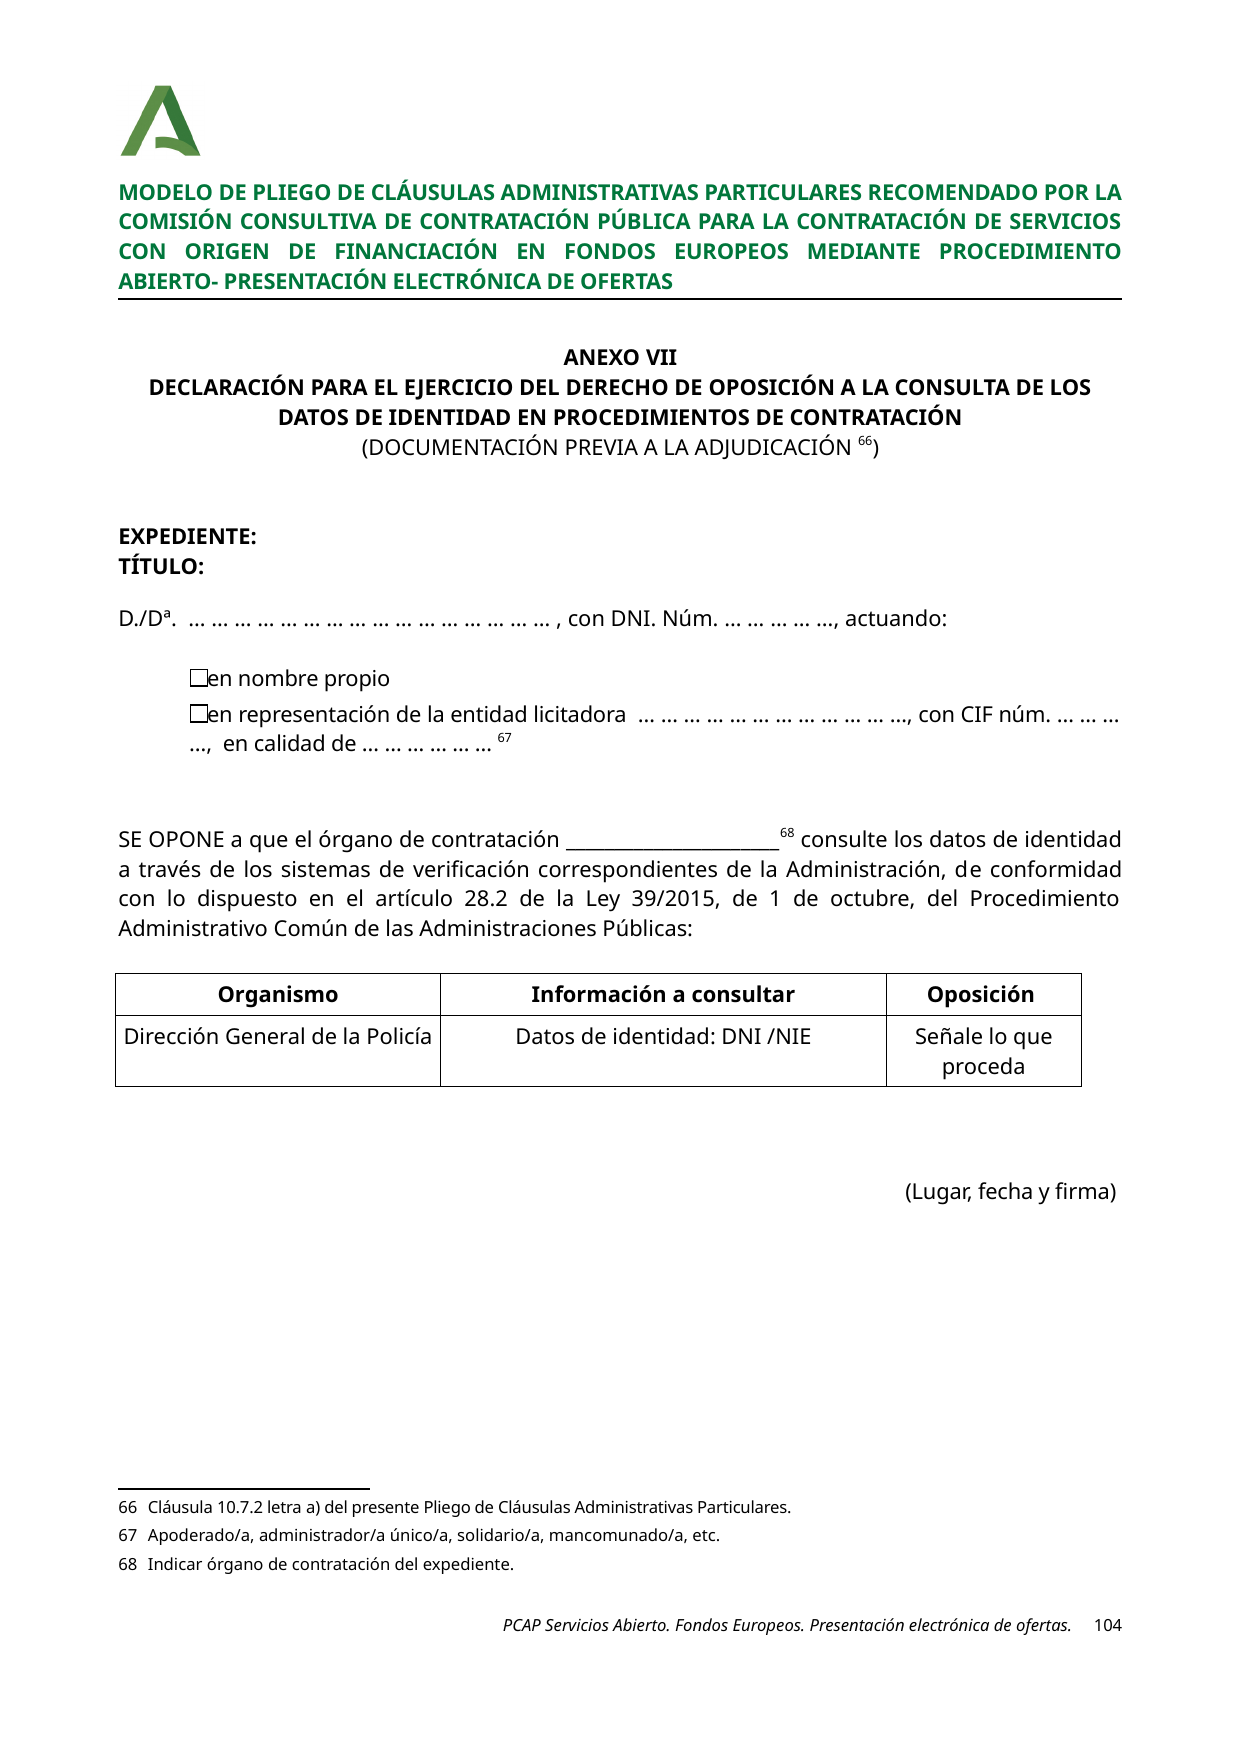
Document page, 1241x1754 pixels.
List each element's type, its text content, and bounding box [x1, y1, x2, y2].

text ANEXO VII [118, 342, 1122, 372]
text DECLARACIÓN PARA EL EJERCICIO DEL DERECHO DE OPOSICIÓN A LA CONSULTA DE LOS DATOS DE IDENTIDAD EN PROCEDIMIENTOS DE CONTRATACIÓN [118, 372, 1122, 432]
table_cell Datos de identidad: DNI /NIE [441, 1016, 886, 1086]
text SE OPONE a que el órgano de contratación ______________________ consulte los datos de identidad a través de los sistemas de verificación correspondientes de la Administración, de conformidad con lo dispuesto en el artículo 28.2 de la Ley 39/2015, de 1 de octubre, del Procedimiento Administrativo Común de las Administraciones Públicas: [118, 824, 1122, 943]
text MODELO DE PLIEGO DE CLÁUSULAS ADMINISTRATIVAS PARTICULARES RECOMENDADO POR LA COMISIÓN CONSULTIVA DE CONTRATACIÓN PÚBLICA PARA LA CONTRATACIÓN DE SERVICIOS CON ORIGEN DE FINANCIACIÓN EN FONDOS EUROPEOS MEDIANTE PROCEDIMIENTO ABIERTO- PRESENTACIÓN ELECTRÓNICA DE OFERTAS [118, 177, 1122, 298]
text en representación de la entidad licitadora … … … … … … … … … … … …, con CIF núm. … … … …, en calidad de … … … … … … [189, 699, 1122, 758]
text EXPEDIENTE: [118, 521, 1122, 551]
text Apoderado/a, administrador/a único/a, solidario/a, mancomunado/a, etc. [118, 1524, 1122, 1547]
text (DOCUMENTACIÓN PREVIA A LA ADJUDICACIÓN ) [118, 432, 1122, 461]
text D./Dª. … … … … … … … … … … … … … … … … , con DNI. Núm. … … … … …, actuando: [118, 603, 1122, 633]
table_cell Dirección General de la Policía [116, 1016, 440, 1086]
table_cell Señale lo que proceda [887, 1016, 1081, 1086]
picture [116, 81, 205, 160]
text TÍTULO: [118, 551, 1122, 581]
text Cláusula 10.7.2 letra a) del presente Pliego de Cláusulas Administrativas Particulares. [118, 1495, 1122, 1518]
text (Lugar, fecha y firma) [118, 1176, 1122, 1206]
table_header Oposición [887, 974, 1081, 1014]
table_header Organismo [116, 974, 440, 1014]
table_header Información a consultar [441, 974, 886, 1014]
text en nombre propio [189, 663, 1122, 693]
text Indicar órgano de contratación del expediente. [118, 1553, 1122, 1575]
